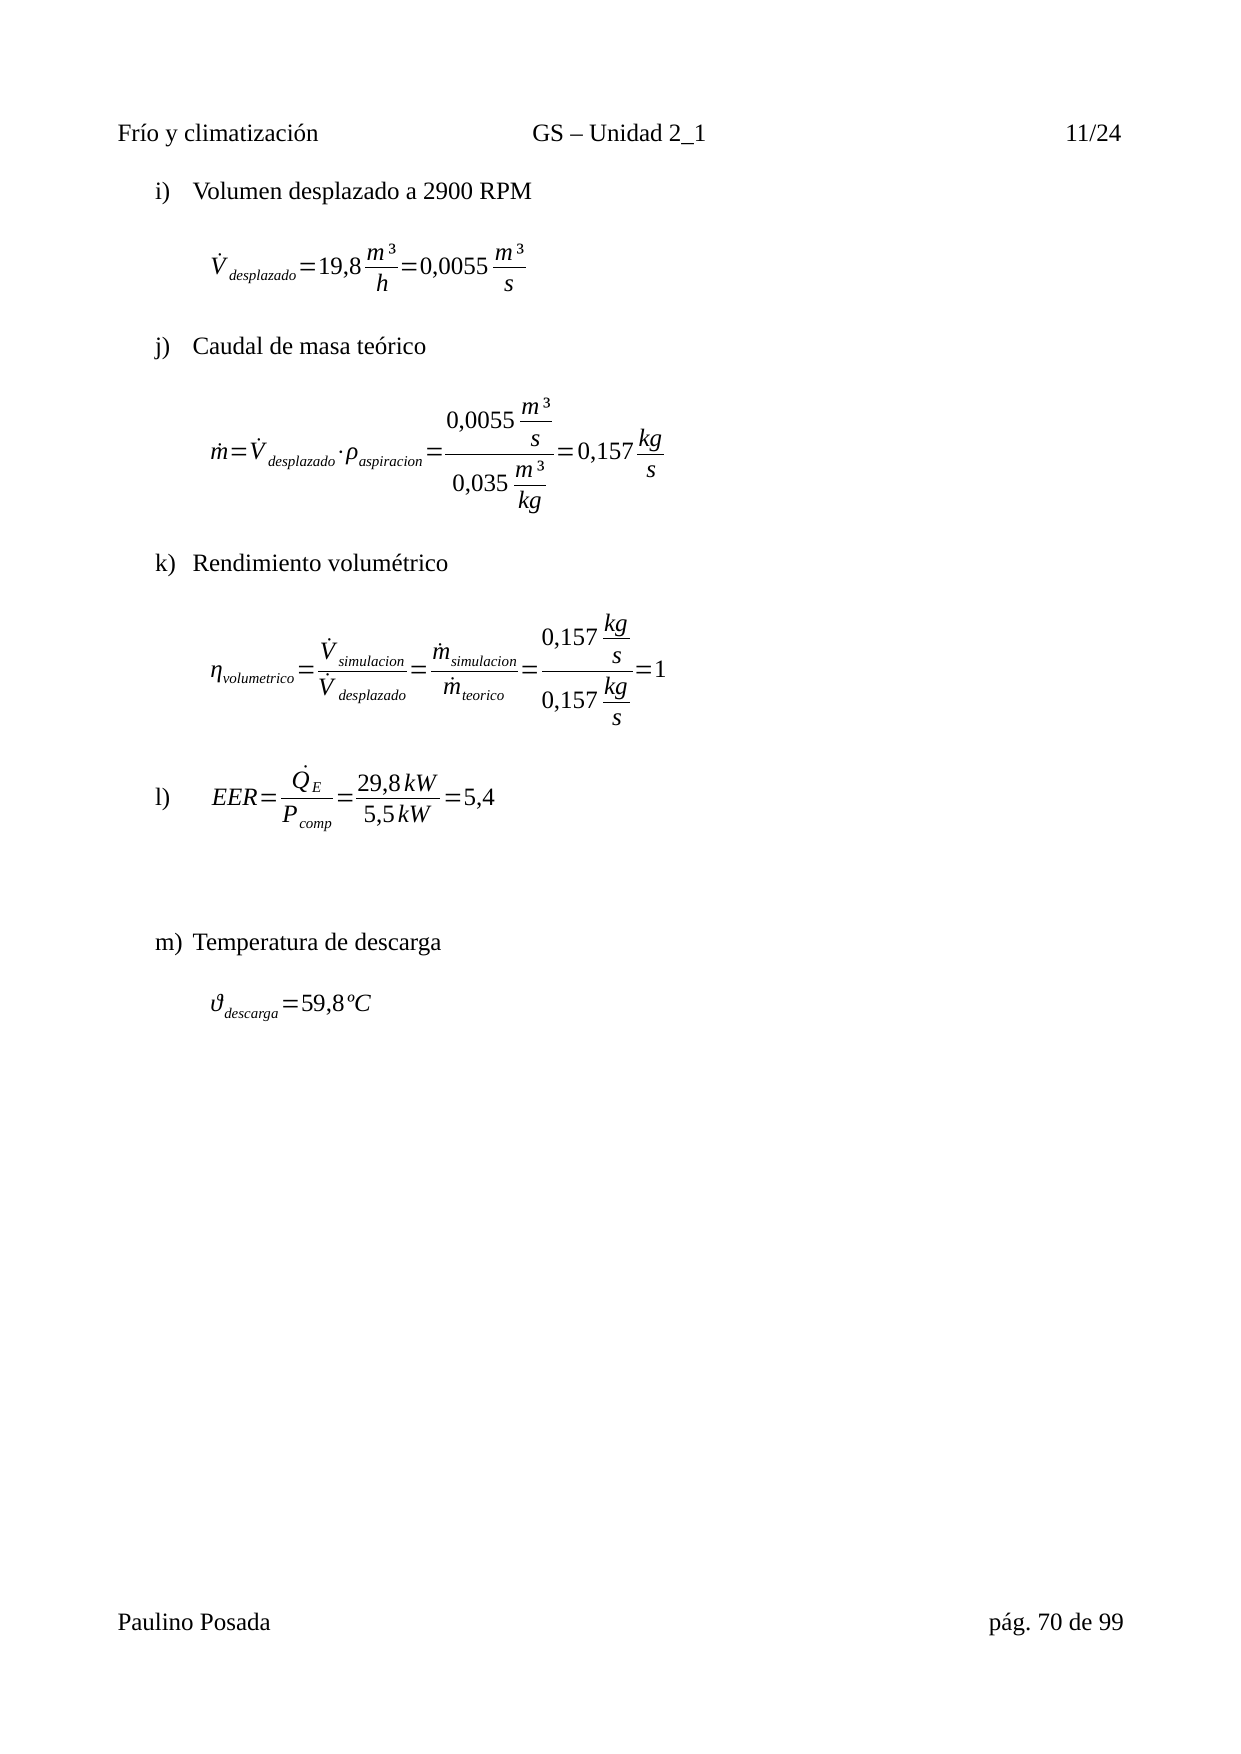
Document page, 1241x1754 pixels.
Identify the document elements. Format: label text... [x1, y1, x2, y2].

list Rendimiento volumétrico [155, 548, 1123, 576]
list Volumen desplazado a 2900 RPM [155, 176, 1123, 205]
list Temperatura de descarga [155, 927, 1123, 956]
list Caudal de masa teórico [155, 331, 1123, 359]
